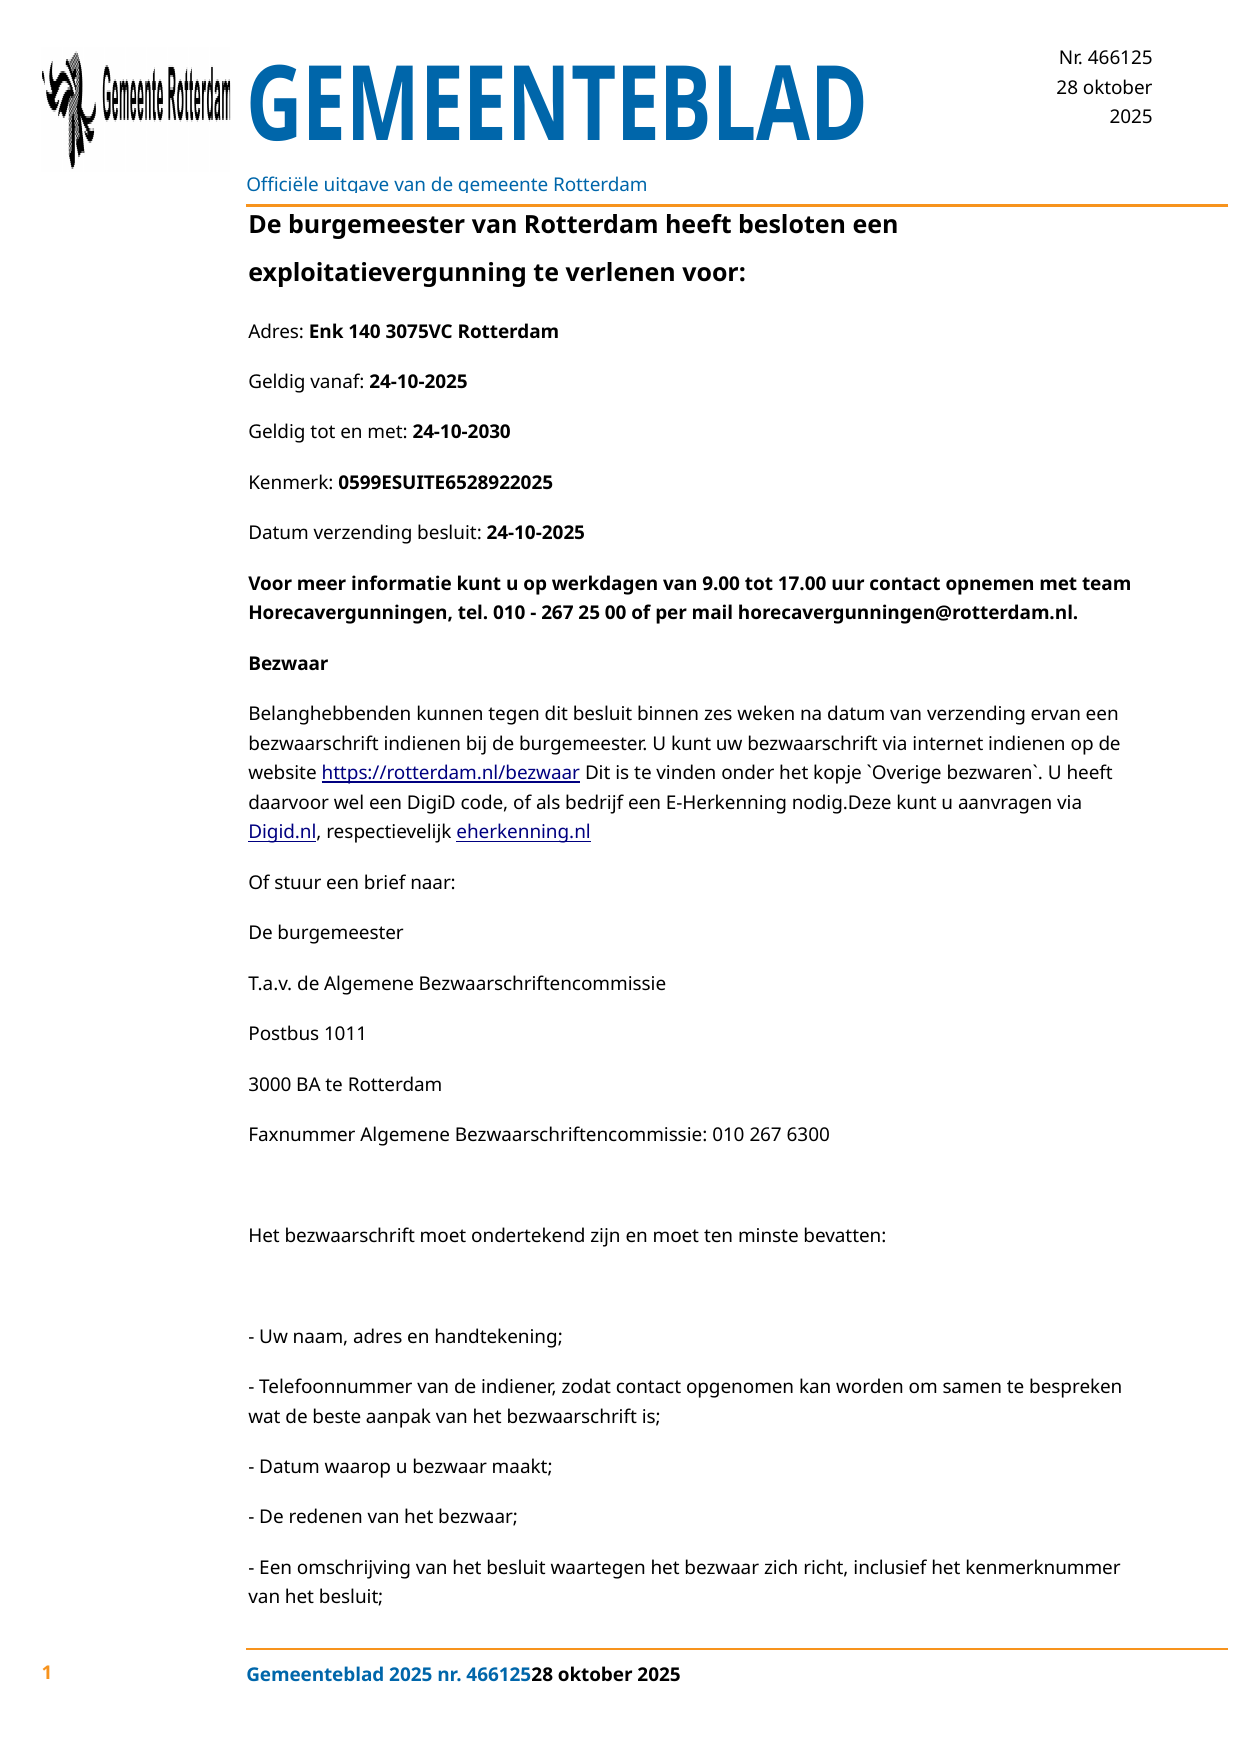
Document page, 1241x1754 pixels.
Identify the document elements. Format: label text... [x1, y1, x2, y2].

text - De redenen van het bezwaar; [248, 1504, 1152, 1529]
text Adres: Enk 140 3075VC Rotterdam [248, 318, 1152, 344]
text Belanghebbenden kunnen tegen dit besluit binnen zes weken na datum van verzending ervan een bezwaarschrift indienen bij de burgemeester. U kunt uw bezwaarschrift via internet indienen op de website https://rotterdam.nl/bezwaar Dit is te vinden onder het kopje `Overige bezwaren`. U heeft daarvoor wel een DigiD code, of als bedrijf een E-Herkenning nodig.Deze kunt u aanvragen via Digid.nl, respectievelijk eherkenning.nl [248, 700, 1152, 844]
text Geldig vanaf: 24-10-2025 [248, 368, 1152, 394]
text Faxnummer Algemene Bezwaarschriftencommissie: 010 267 6300 [248, 1121, 1152, 1147]
text - Datum waarop u bezwaar maakt; [248, 1453, 1152, 1479]
text De burgemeester [248, 919, 1152, 945]
picture [41, 47, 231, 172]
text Postbus 1011 [248, 1020, 1152, 1046]
text Bezwaar [248, 650, 1152, 676]
text 3000 BA te Rotterdam [248, 1071, 1152, 1097]
text - Uw naam, adres en handtekening; [248, 1323, 1152, 1349]
text De burgemeester van Rotterdam heeft besloten een exploitatievergunning te verlenen voor: [248, 207, 1152, 288]
text Voor meer informatie kunt u op werkdagen van 9.00 tot 17.00 uur contact opnemen met team Horecavergunningen, tel. 010 - 267 25 00 of per mail horecavergunningen@rotterdam.nl. [248, 570, 1152, 625]
text Of stuur een brief naar: [248, 869, 1152, 895]
text - Een omschrijving van het besluit waartegen het bezwaar zich richt, inclusief het kenmerknummer van het besluit; [248, 1554, 1152, 1609]
text T.a.v. de Algemene Bezwaarschriftencommissie [248, 970, 1152, 996]
text - Telefoonnummer van de indiener, zodat contact opgenomen kan worden om samen te bespreken wat de beste aanpak van het bezwaarschrift is; [248, 1373, 1152, 1429]
text Kenmerk: 0599ESUITE6528922025 [248, 469, 1152, 495]
text Datum verzending besluit: 24-10-2025 [248, 519, 1152, 545]
text Geldig tot en met: 24-10-2030 [248, 419, 1152, 444]
text Het bezwaarschrift moet ondertekend zijn en moet ten minste bevatten: [248, 1222, 1152, 1248]
